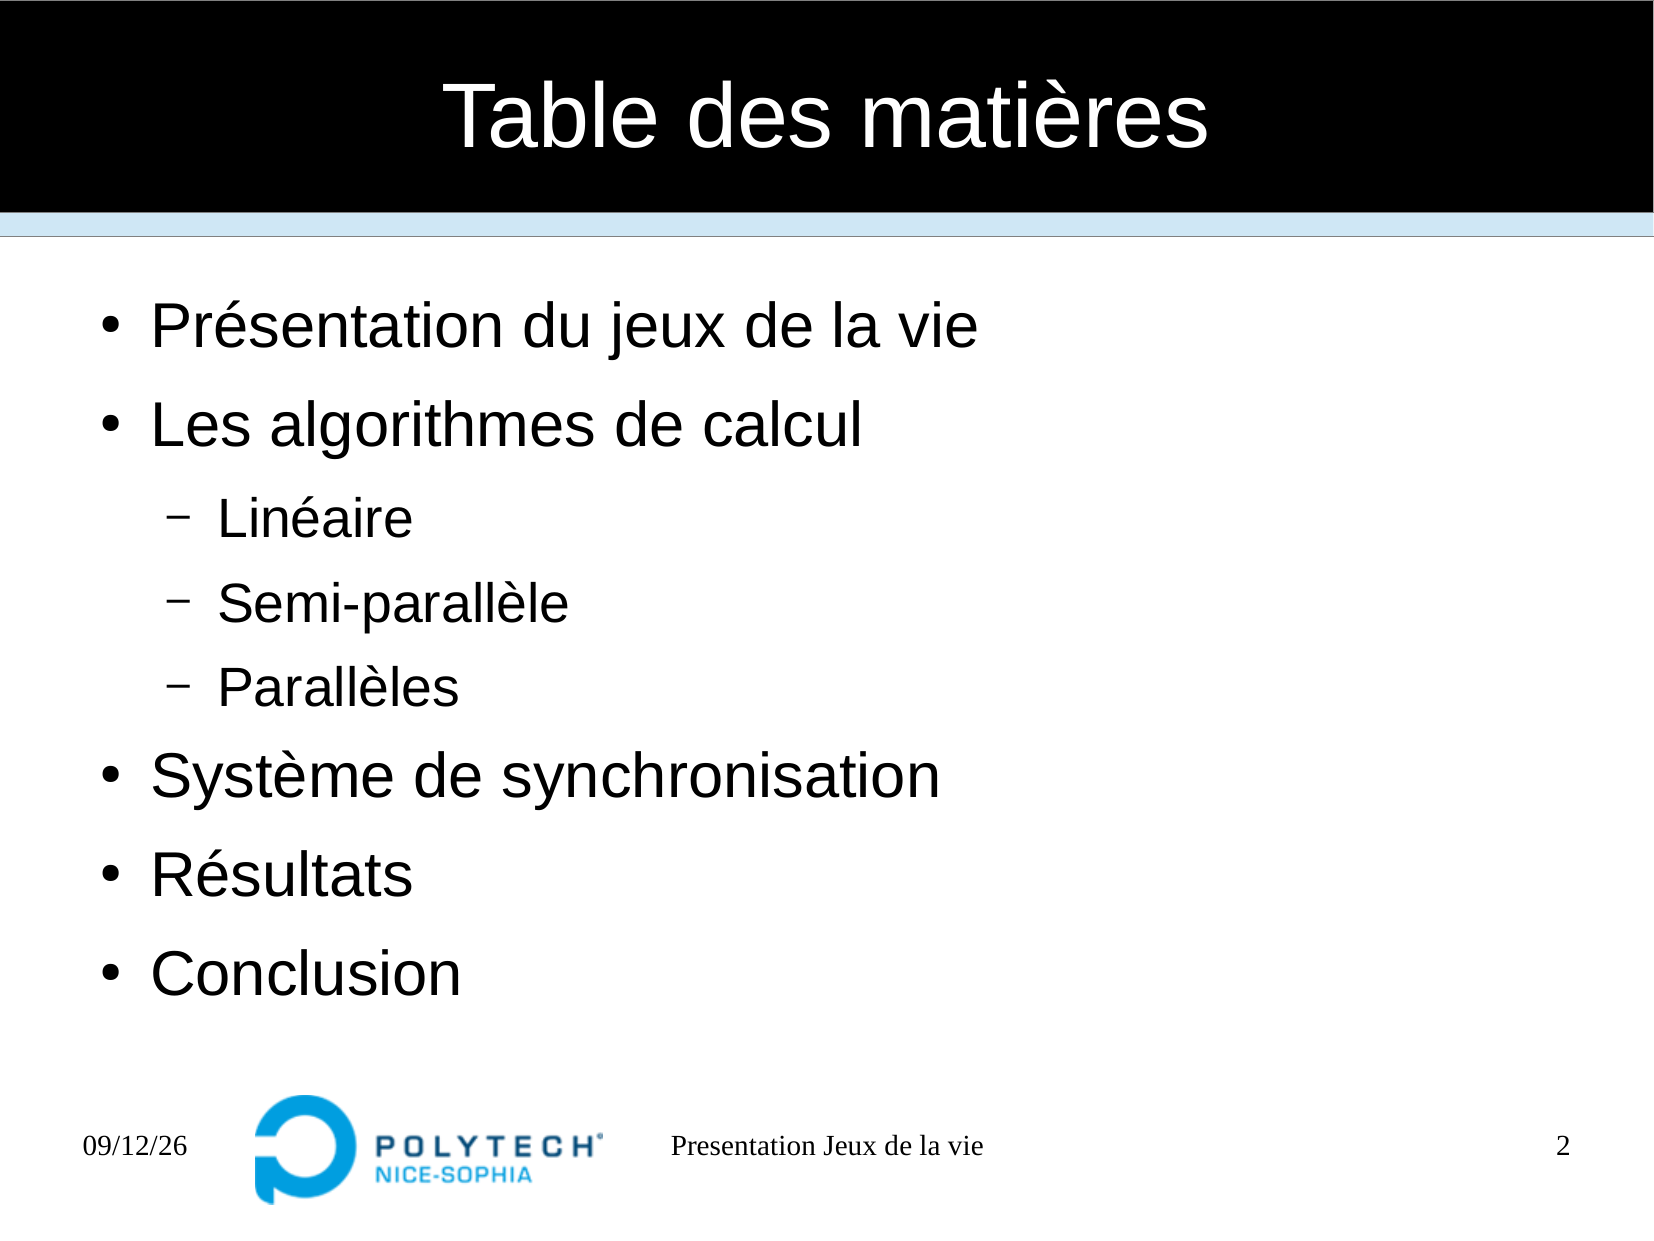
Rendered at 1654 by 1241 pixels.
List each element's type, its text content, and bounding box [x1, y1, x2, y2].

title Table des matières [82, 11, 1571, 212]
picture [255, 1095, 336, 1178]
text_box [0, 0, 1654, 237]
list Présentation du jeux de la vie Les algorithmes de calcul Linéaire Semi-parallèle Parallèles Système de synchronisation Résultats Conclusion [82, 290, 1538, 1010]
picture [255, 1095, 603, 1205]
